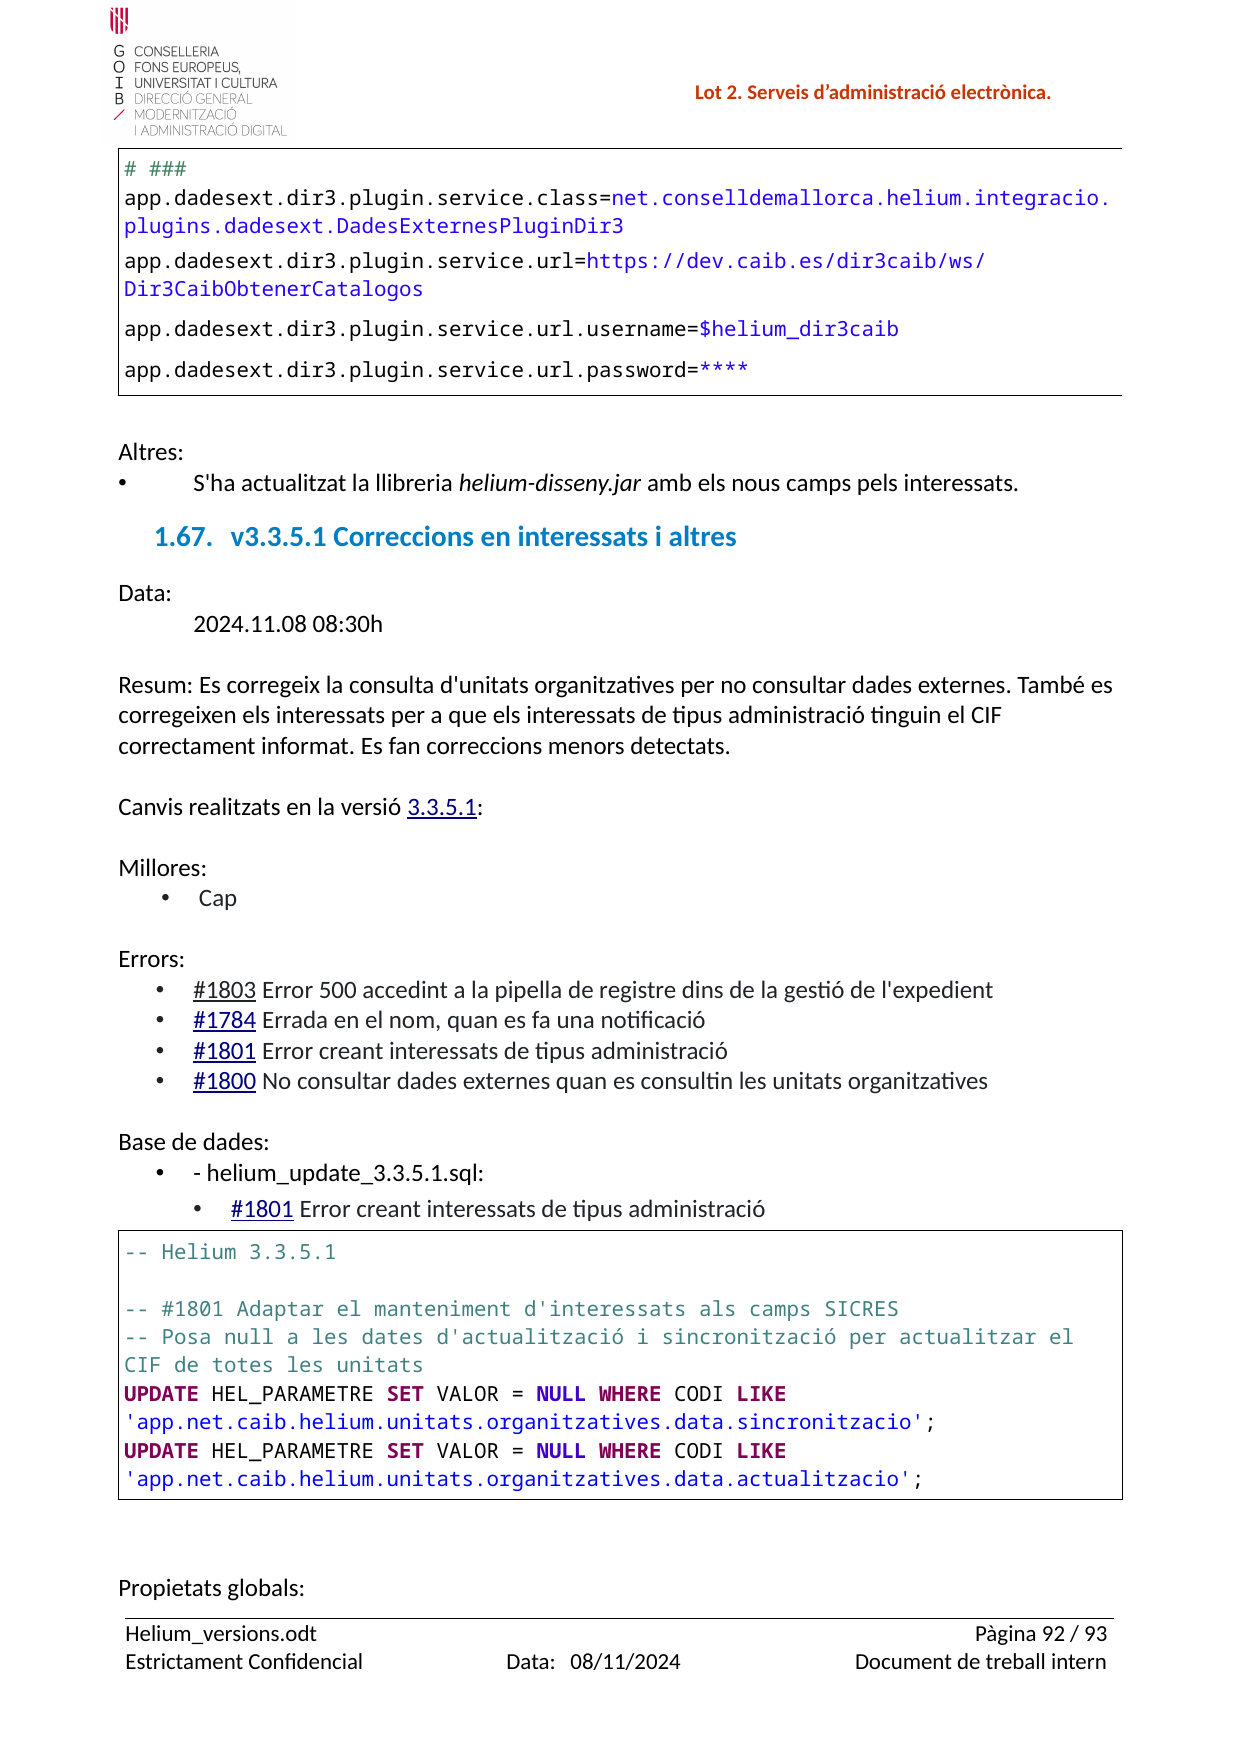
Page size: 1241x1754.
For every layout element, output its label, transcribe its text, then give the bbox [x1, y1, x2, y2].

text Altres: [118, 436, 1122, 467]
list S'ha actualitzat la llibreria helium-disseny.jar amb els nous camps pels interessats. [118, 467, 1122, 497]
text Data: [118, 577, 1122, 608]
list #1801 Error creant interessats de tipus administració [193, 1193, 1122, 1224]
text Errors: [118, 943, 1122, 974]
text Resum: Es corregeix la consulta d'unitats organitzatives per no consultar dades externes. També es corregeixen els interessats per a que els interessats de tipus administració tinguin el CIF correctament informat. Es fan correccions menors detectats. [118, 669, 1122, 760]
subtitle v3.3.5.1 Correccions en interessats i altres [153, 518, 1122, 553]
text Base de dades: [118, 1127, 1122, 1157]
text 2024.11.08 08:30h [118, 608, 1122, 638]
list #1801 Error creant interessats de tipus administració [156, 1035, 1122, 1066]
table_header # ### app.dadesext.dir3.plugin.service.class=net.conselldemallorca.helium.integracio.plugins.dadesext.DadesExternesPluginDir3 app.dadesext.dir3.plugin.service.url=https://dev.caib.es/dir3caib/ws/Dir3CaibObtenerCatalogos app.dadesext.dir3.plugin.service.url.username=$helium_dir3caib app.dadesext.dir3.plugin.service.url.password=**** [119, 149, 1122, 395]
table_header -- Helium 3.3.5.1 -- #1801 Adaptar el manteniment d'interessats als camps SICRES -- Posa null a les dates d'actualització i sincronització per actualitzar el CIF de totes les unitats UPDATE HEL_PARAMETRE SET VALOR = NULL WHERE CODI LIKE 'app.net.caib.helium.unitats.organitzatives.data.sincronitzacio'; UPDATE HEL_PARAMETRE SET VALOR = NULL WHERE CODI LIKE 'app.net.caib.helium.unitats.organitzatives.data.actualitzacio'; [119, 1231, 1122, 1498]
text Canvis realitzats en la versió 3.3.5.1: [118, 791, 1122, 821]
list Cap [161, 882, 1122, 913]
list #1803 Error 500 accedint a la pipella de registre dins de la gestió de l'expedient [156, 974, 1122, 1004]
text Millores: [118, 852, 1122, 882]
list - helium_update_3.3.5.1.sql: [156, 1157, 1122, 1188]
list #1784 Errada en el nom, quan es fa una notificació [156, 1004, 1122, 1035]
picture [100, 0, 297, 144]
text Propietats globals: [118, 1572, 1122, 1603]
list #1800 No consultar dades externes quan es consultin les unitats organitzatives [156, 1066, 1122, 1096]
